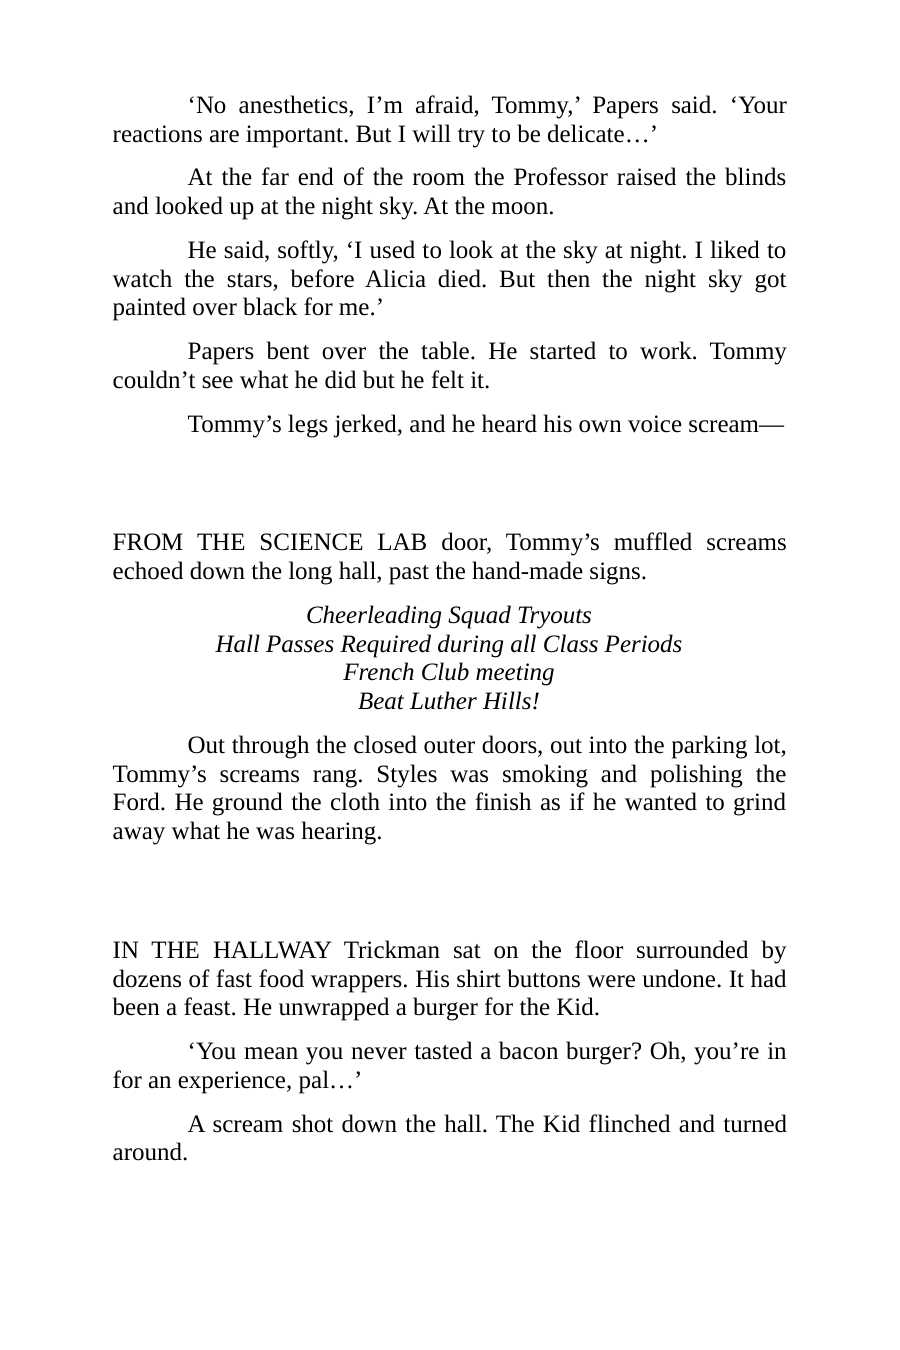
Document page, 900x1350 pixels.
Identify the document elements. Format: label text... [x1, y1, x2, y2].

text At the far end of the room the Professor raised the blinds and looked up at the night sky. At the moon. [112, 162, 787, 220]
text ‘You mean you never tasted a bacon burger? Oh, you’re in for an experience, pal…’ [112, 1036, 787, 1094]
text ‘No anesthetics, I’m afraid, Tommy,’ Papers said. ‘Your reactions are important. But I will try to be delicate…’ [112, 90, 787, 147]
text Out through the closed outer doors, out into the parking lot, Tommy’s screams rang. Styles was smoking and polishing the Ford. He ground the cloth into the finish as if he wanted to grind away what he was hearing. [112, 730, 787, 845]
text A scream shot down the hall. The Kid flinched and turned around. [112, 1109, 787, 1166]
text FROM THE SCIENCE LAB door, Tommy’s muffled screams echoed down the long hall, past the hand-made signs. [112, 527, 787, 585]
text He said, softly, ‘I used to look at the sky at night. I liked to watch the stars, before Alicia died. But then the night sky got painted over black for me.’ [112, 235, 787, 321]
text Tommy’s legs jerked, and he heard his own voice scream— [112, 409, 787, 437]
text Papers bent over the table. He started to work. Tommy couldn’t see what he did but he felt it. [112, 336, 787, 394]
text Cheerleading Squad Tryouts Hall Passes Required during all Class Periods French Club meeting Beat Luther Hills! [112, 600, 787, 715]
text IN THE HALLWAY Trickman sat on the floor surrounded by dozens of fast food wrappers. His shirt buttons were undone. It had been a feast. He unwrapped a burger for the Kid. [112, 935, 787, 1021]
